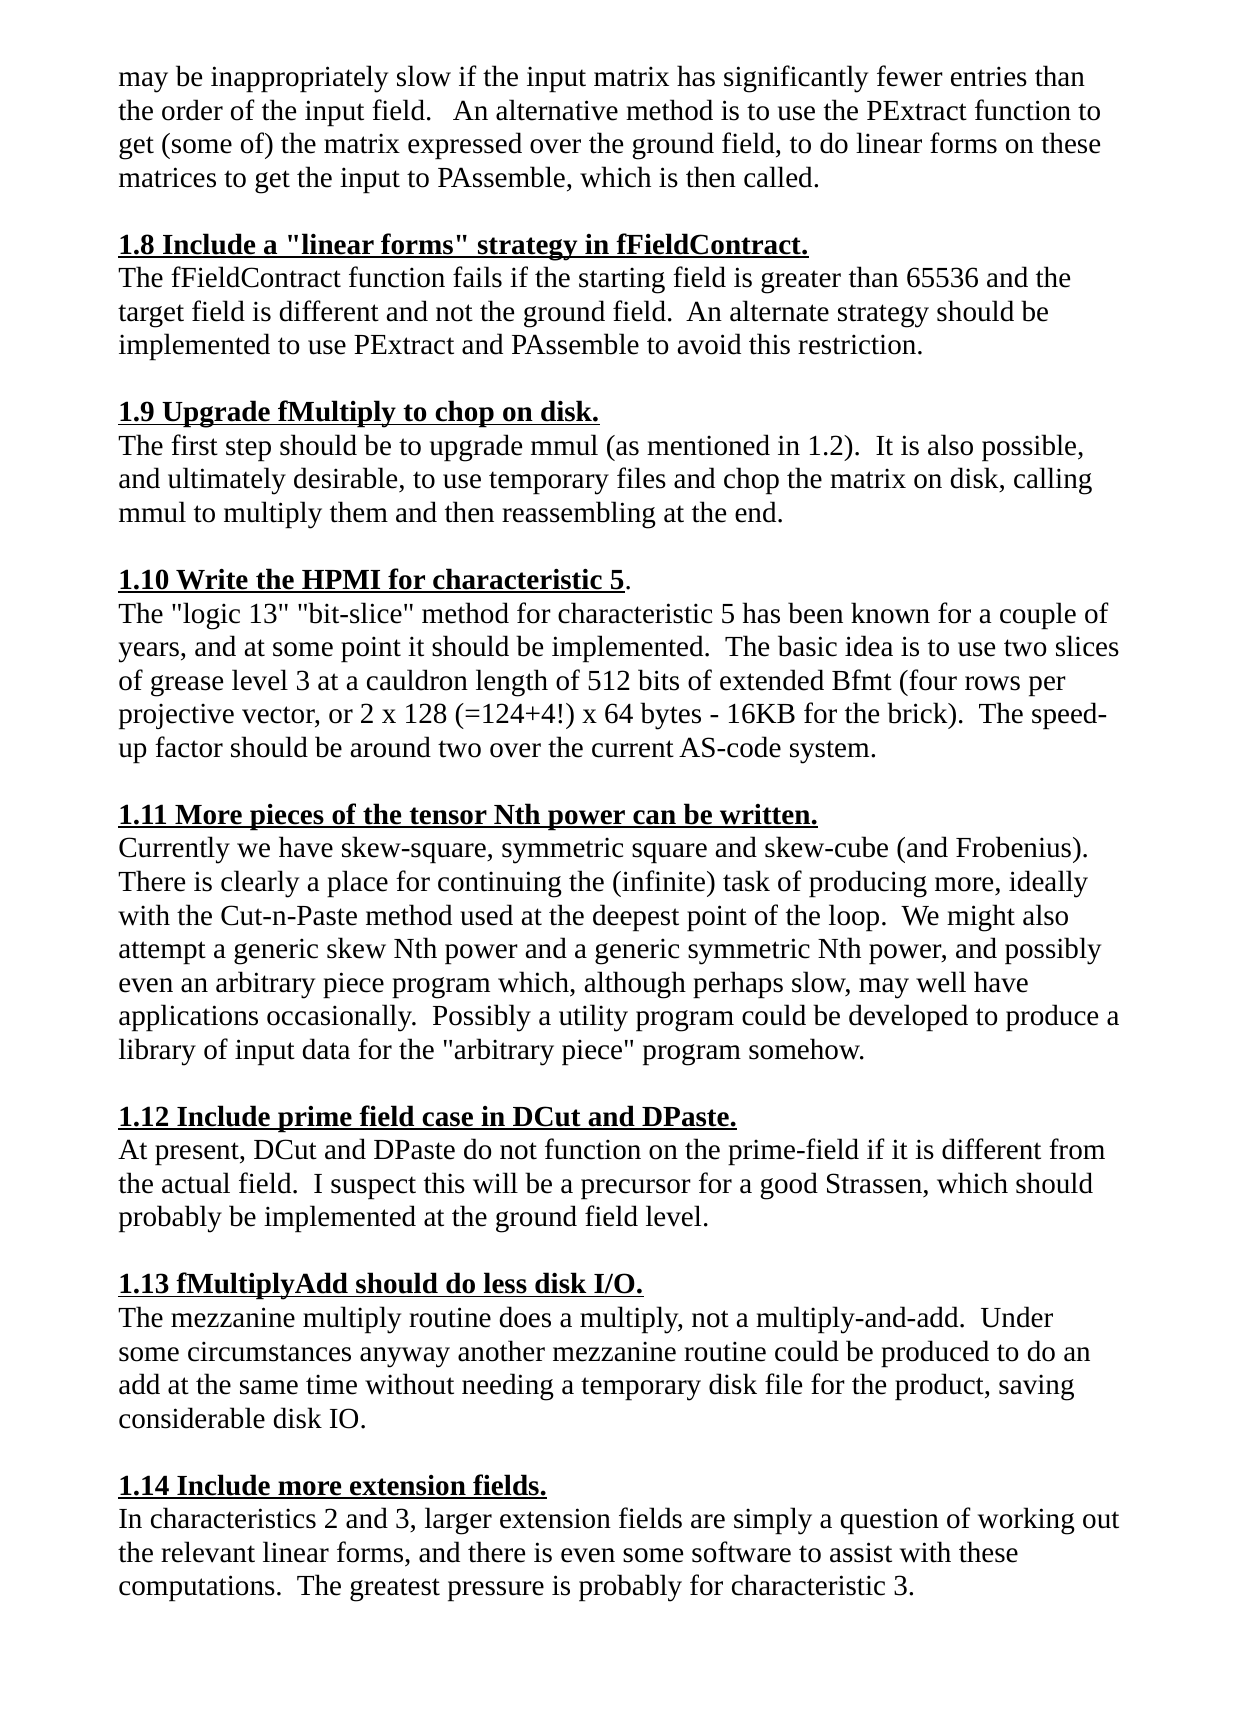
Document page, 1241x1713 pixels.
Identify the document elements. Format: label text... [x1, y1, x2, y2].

text may be inappropriately slow if the input matrix has significantly fewer entries than the order of the input field. An alternative method is to use the PExtract function to get (some of) the matrix expressed over the ground field, to do linear forms on these matrices to get the input to PAssemble, which is then called. [118, 59, 1122, 193]
text 1.10 Write the HPMI for characteristic 5. [118, 562, 1122, 596]
text At present, DCut and DPaste do not function on the prime-field if it is different from the actual field. I suspect this will be a precursor for a good Strassen, which should probably be implemented at the ground field level. [118, 1132, 1122, 1233]
text The fFieldContract function fails if the starting field is greater than 65536 and the target field is different and not the ground field. An alternate strategy should be implemented to use PExtract and PAssemble to avoid this restriction. [118, 260, 1122, 361]
text 1.13 fMultiplyAdd should do less disk I/O. [118, 1267, 1122, 1300]
text Currently we have skew-square, symmetric square and skew-cube (and Frobenius). There is clearly a place for continuing the (infinite) task of producing more, ideally with the Cut-n-Paste method used at the deepest point of the loop. We might also attempt a generic skew Nth power and a generic symmetric Nth power, and possibly even an arbitrary piece program which, although perhaps slow, may well have applications occasionally. Possibly a utility program could be developed to produce a library of input data for the "arbitrary piece" program somehow. [118, 831, 1122, 1065]
text In characteristics 2 and 3, larger extension fields are simply a question of working out the relevant linear forms, and there is even some software to assist with these computations. The greatest pressure is probably for characteristic 3. [118, 1501, 1122, 1602]
text 1.8 Include a "linear forms" strategy in fFieldContract. [118, 227, 1122, 260]
text 1.14 Include more extension fields. [118, 1468, 1122, 1501]
text 1.11 More pieces of the tensor Nth power can be written. [118, 797, 1122, 831]
text The mezzanine multiply routine does a multiply, not a multiply-and-add. Under some circumstances anyway another mezzanine routine could be produced to do an add at the same time without needing a temporary disk file for the product, saving considerable disk IO. [118, 1300, 1122, 1434]
text The "logic 13" "bit-slice" method for characteristic 5 has been known for a couple of years, and at some point it should be implemented. The basic idea is to use two slices of grease level 3 at a cauldron length of 512 bits of extended Bfmt (four rows per projective vector, or 2 x 128 (=124+4!) x 64 bytes - 16KB for the brick). The speed-up factor should be around two over the current AS-code system. [118, 596, 1122, 763]
text The first step should be to upgrade mmul (as mentioned in 1.2). It is also possible, and ultimately desirable, to use temporary files and chop the matrix on disk, calling mmul to multiply them and then reassembling at the end. [118, 428, 1122, 529]
text 1.9 Upgrade fMultiply to chop on disk. [118, 394, 1122, 428]
text 1.12 Include prime field case in DCut and DPaste. [118, 1099, 1122, 1132]
